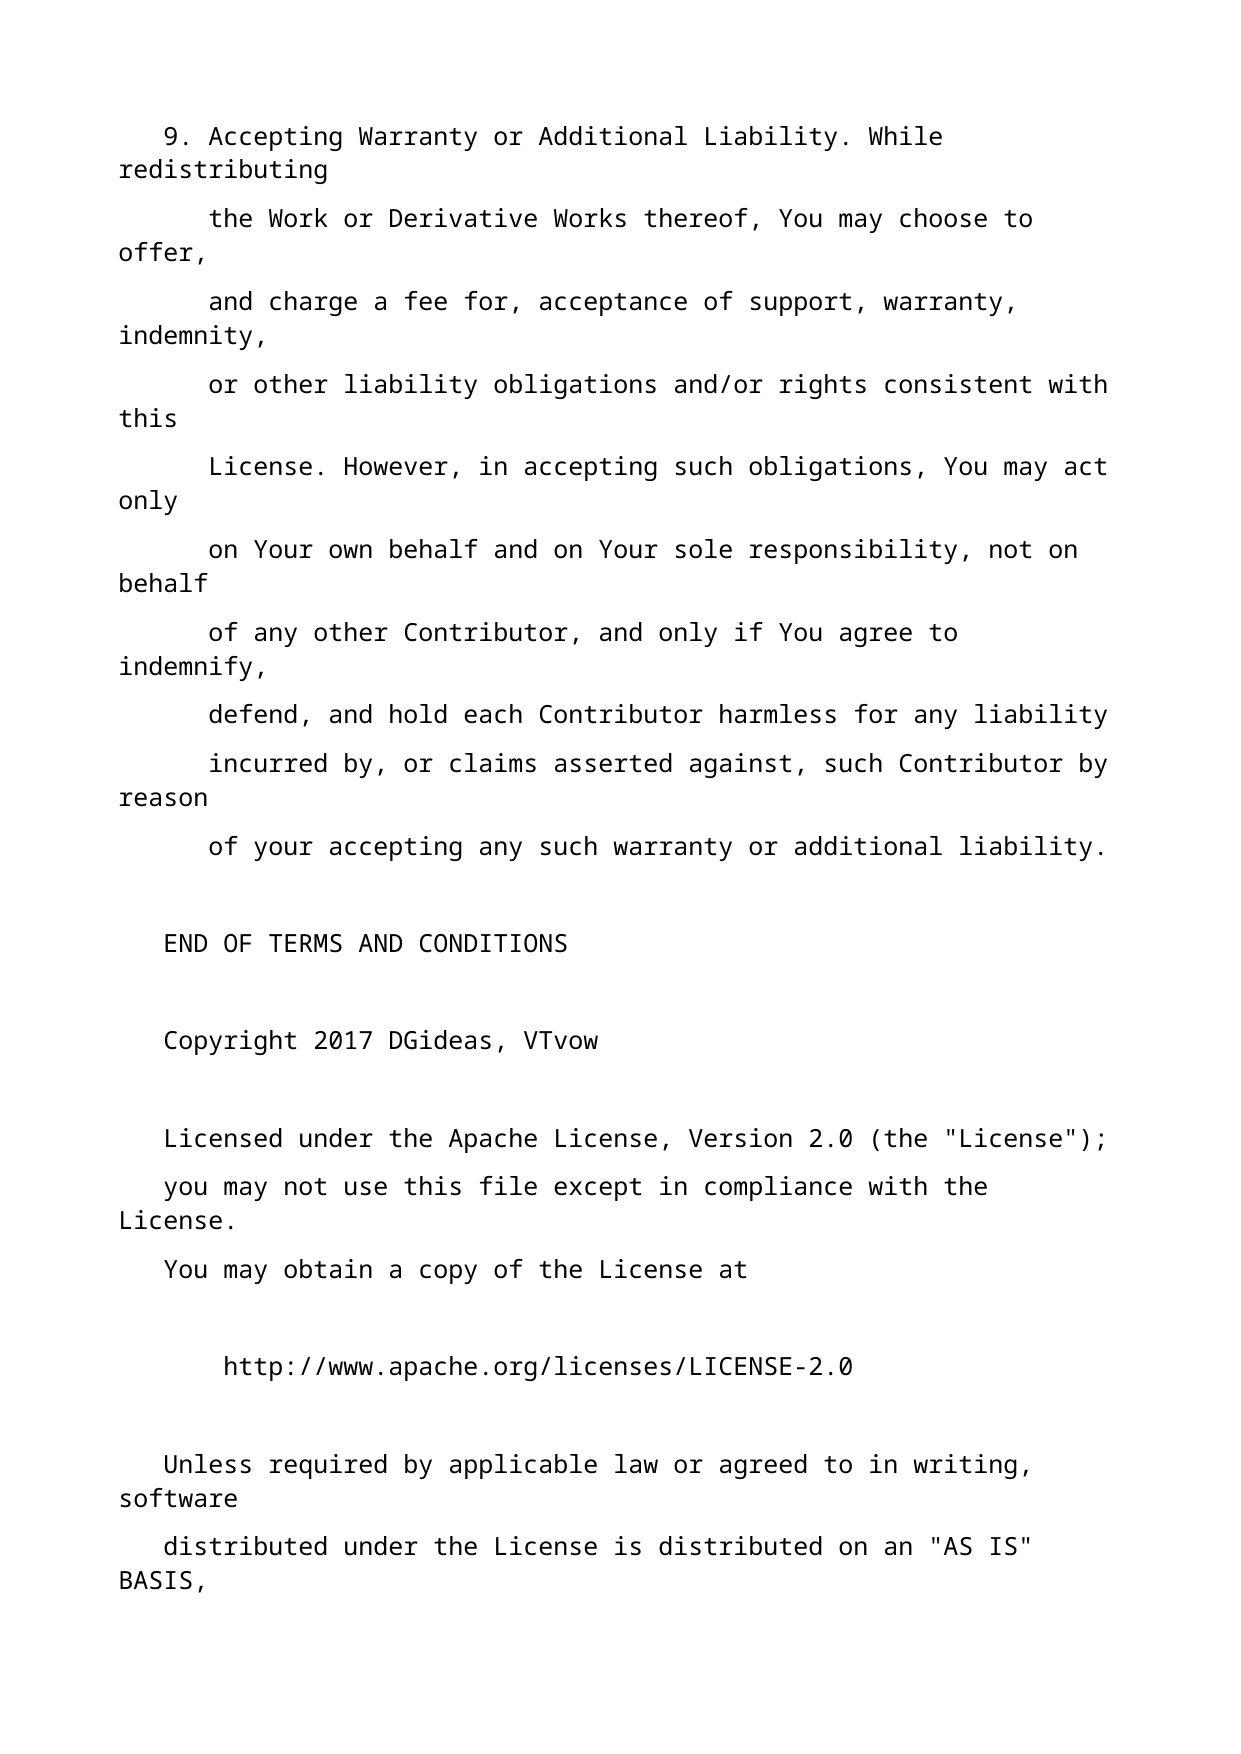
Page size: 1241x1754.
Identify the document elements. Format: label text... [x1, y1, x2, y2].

text incurred by, or claims asserted against, such Contributor by reason [118, 746, 1122, 814]
text You may obtain a copy of the License at [118, 1252, 1122, 1286]
text Copyright 2017 DGideas, VTvow [118, 1023, 1122, 1057]
text http://www.apache.org/licenses/LICENSE-2.0 [118, 1349, 1122, 1383]
text you may not use this file except in compliance with the License. [118, 1169, 1122, 1237]
text the Work or Derivative Works thereof, You may choose to offer, [118, 201, 1122, 269]
text or other liability obligations and/or rights consistent with this [118, 366, 1122, 434]
text of any other Contributor, and only if You agree to indemnify, [118, 614, 1122, 682]
text distributed under the License is distributed on an "AS IS" BASIS, [118, 1529, 1122, 1597]
text Unless required by applicable law or agreed to in writing, software [118, 1446, 1122, 1514]
text and charge a fee for, acceptance of support, warranty, indemnity, [118, 283, 1122, 352]
text defend, and hold each Contributor harmless for any liability [118, 697, 1122, 731]
text END OF TERMS AND CONDITIONS [118, 926, 1122, 960]
text Licensed under the Apache License, Version 2.0 (the "License"); [118, 1120, 1122, 1154]
text License. However, in accepting such obligations, You may act only [118, 449, 1122, 517]
text of your accepting any such warranty or additional liability. [118, 828, 1122, 862]
text 9. Accepting Warranty or Additional Liability. While redistributing [118, 118, 1122, 186]
text on Your own behalf and on Your sole responsibility, not on behalf [118, 532, 1122, 600]
